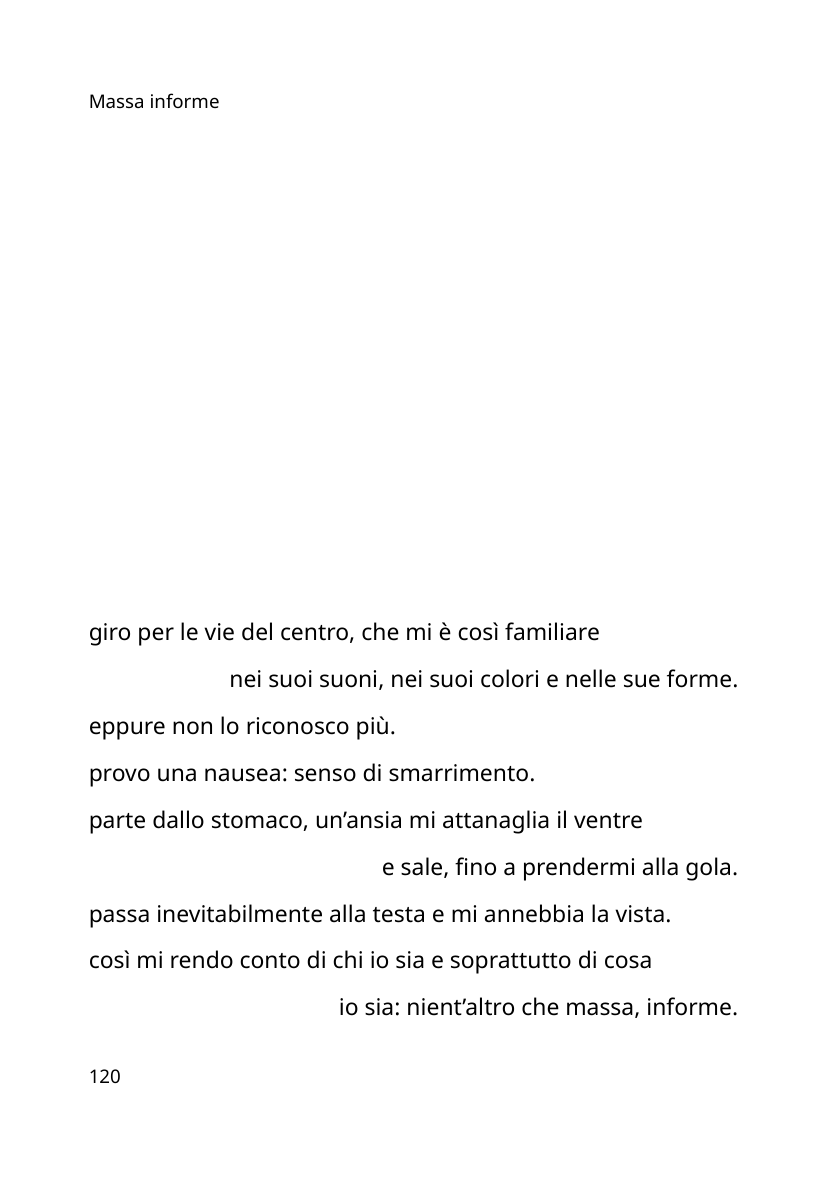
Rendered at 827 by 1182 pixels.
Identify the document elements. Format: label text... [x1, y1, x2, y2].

text giro per le vie del centro, che mi è così familiare [88, 616, 738, 647]
text e sale, fino a prendermi alla gola. [88, 851, 738, 882]
text parte dallo stomaco, un’ansia mi attanaglia il ventre [88, 804, 738, 835]
text nei suoi suoni, nei suoi colori e nelle sue forme. [88, 663, 738, 694]
text io sia: nient’altro che massa, informe. [88, 991, 738, 1022]
text passa inevitabilmente alla testa e mi annebbia la vista. [88, 897, 738, 929]
text eppure non lo riconosco più. [88, 710, 738, 741]
text provo una nausea: senso di smarrimento. [88, 757, 738, 788]
text così mi rendo conto di chi io sia e soprattutto di cosa [88, 944, 738, 976]
